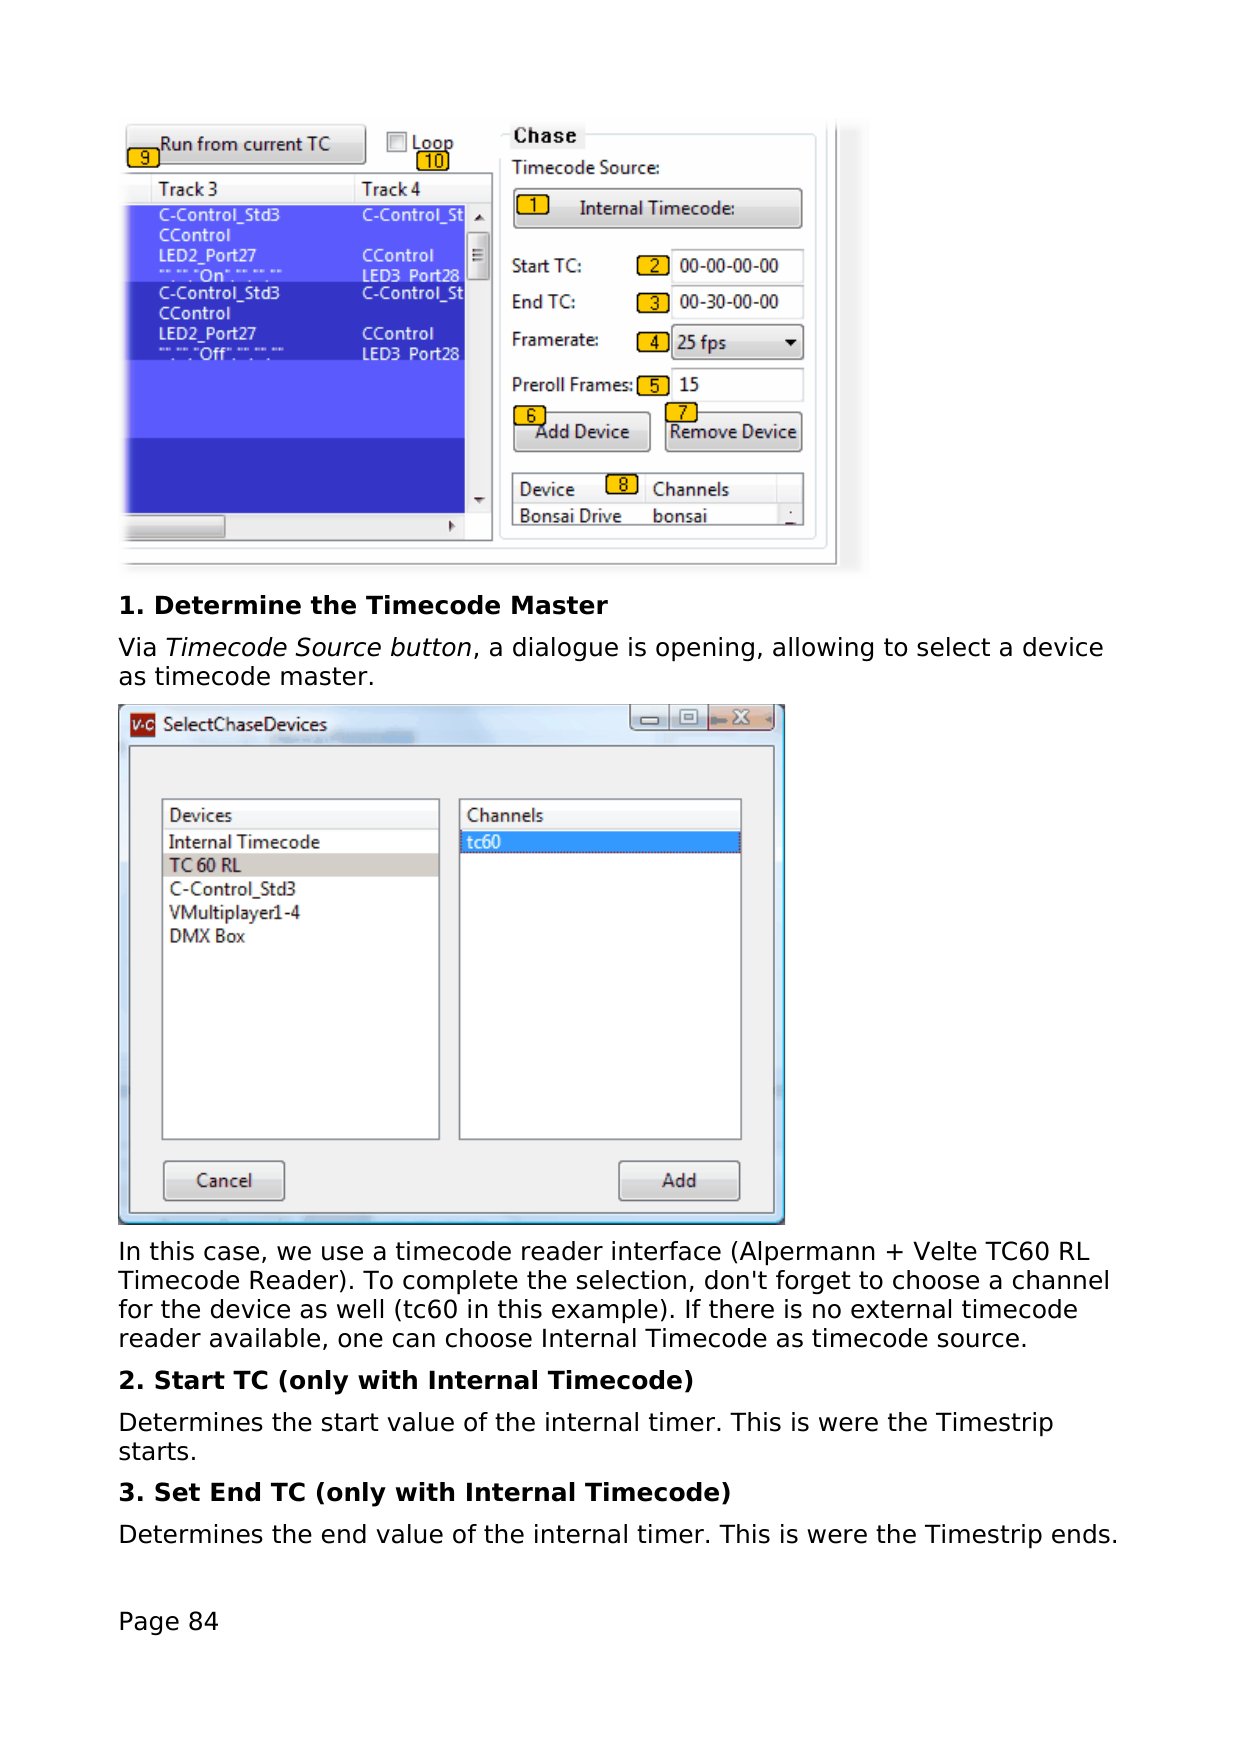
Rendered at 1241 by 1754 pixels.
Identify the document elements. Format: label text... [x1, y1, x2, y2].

text 2. Start TC (only with Internal Timecode) [118, 1366, 1122, 1395]
text Determines the start value of the internal timer. This is were the Timestrip starts. [118, 1408, 1122, 1466]
picture [118, 118, 870, 579]
picture [118, 704, 786, 1225]
text Via Timecode Source button, a dialogue is opening, allowing to select a device as timecode master. [118, 633, 1122, 692]
text 3. Set End TC (only with Internal Timecode) [118, 1478, 1122, 1508]
text In this case, we use a timecode reader interface (Alpermann + Velte TC60 RL Timecode Reader). To complete the selection, don't forget to choose a channel for the device as well (tc60 in this example). If there is no external timecode reader available, one can choose Internal Timecode as timecode source. [118, 1237, 1122, 1353]
text 1. Determine the Timecode Master [118, 592, 1122, 621]
text Determines the end value of the internal timer. This is were the Timestrip ends. [118, 1520, 1122, 1549]
